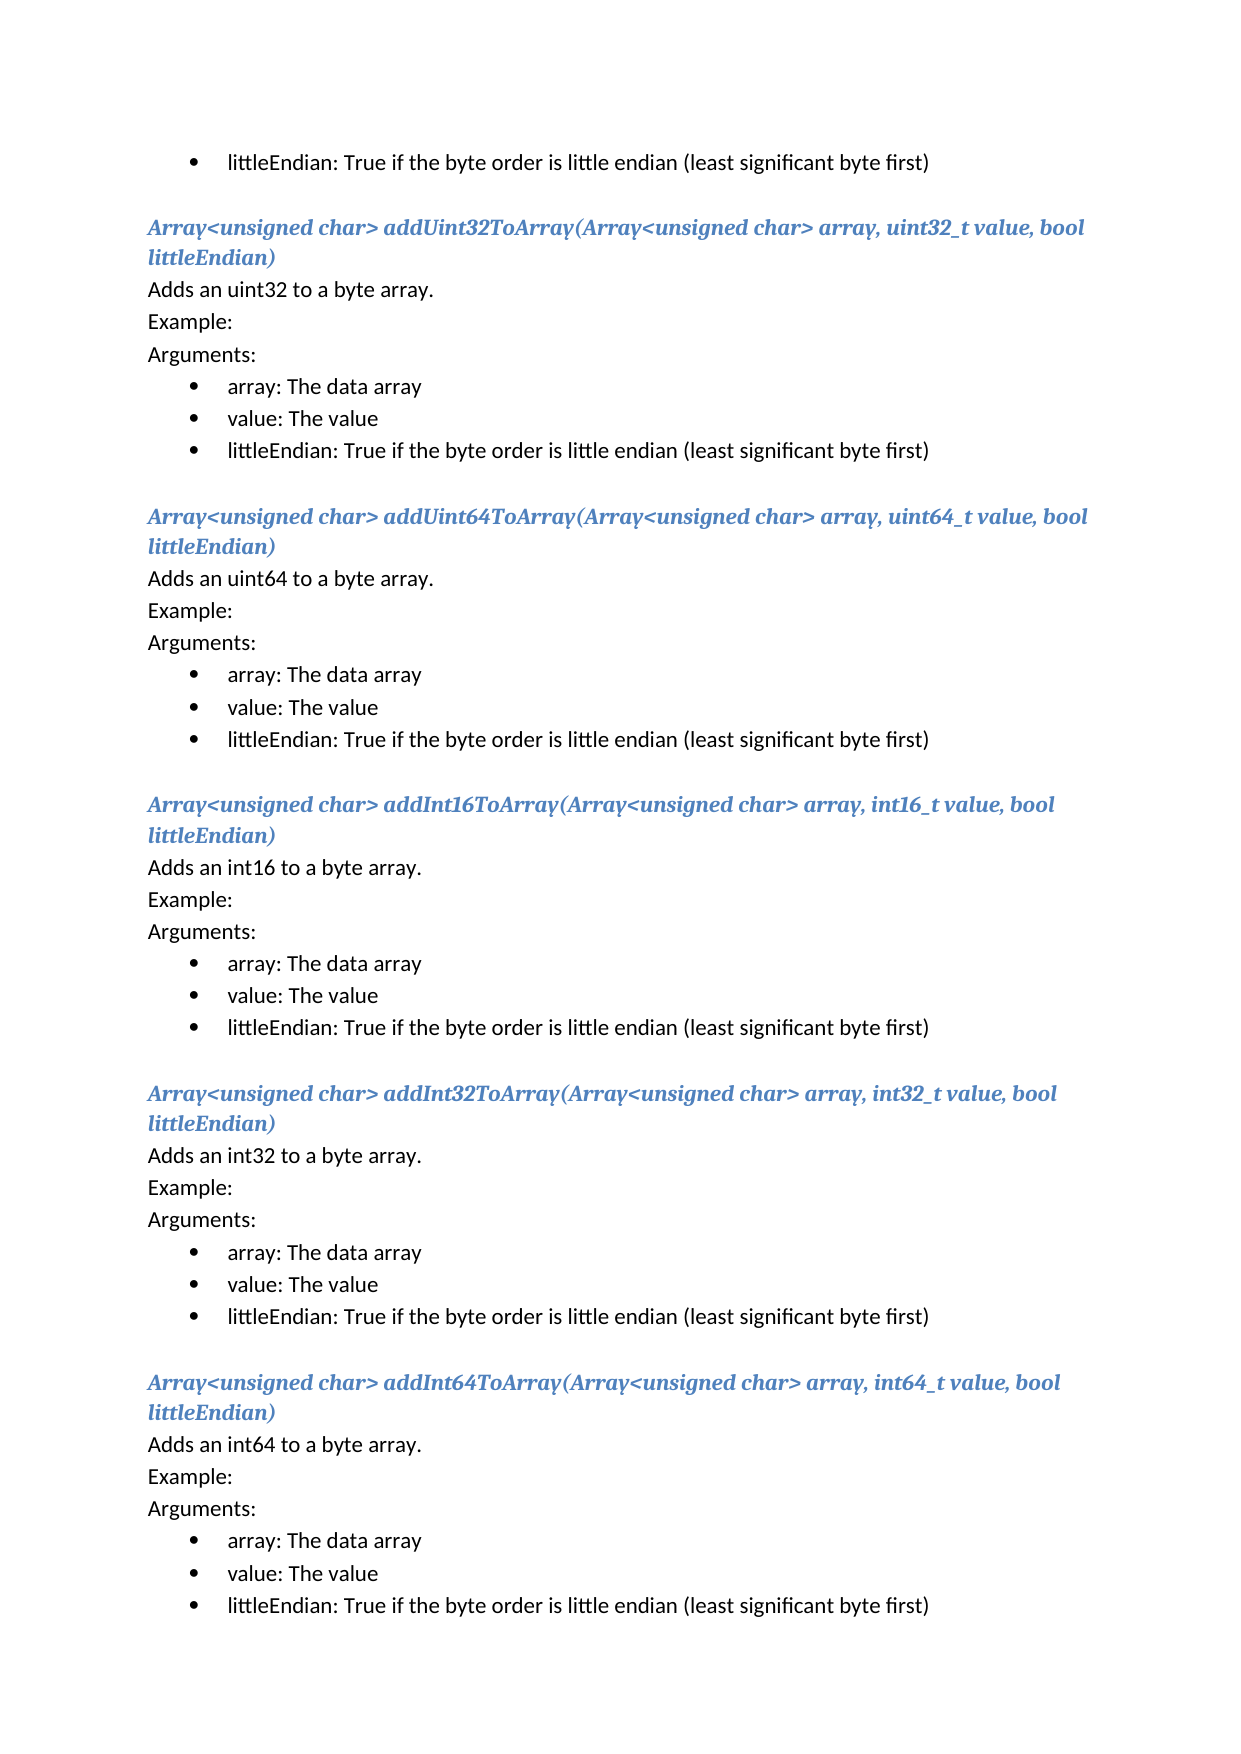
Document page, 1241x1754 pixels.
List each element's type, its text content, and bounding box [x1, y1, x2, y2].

list array: The data array [190, 372, 1093, 400]
text Adds an int32 to a byte array. [148, 1141, 1093, 1169]
list value: The value [190, 1559, 1093, 1587]
text Example: [148, 596, 1093, 624]
text Adds an int64 to a byte array. [148, 1430, 1093, 1458]
list littleEndian: True if the byte order is little endian (least significant byte first) [190, 1591, 1093, 1619]
text Adds an int16 to a byte array. [148, 853, 1093, 881]
subtitle Array<unsigned char> addInt16ToArray(Array<unsigned char> array, int16_t value, bool littleEndian) [148, 792, 1093, 849]
subtitle Array<unsigned char> addUint64ToArray(Array<unsigned char> array, uint64_t value, bool littleEndian) [148, 503, 1093, 560]
subtitle Array<unsigned char> addInt64ToArray(Array<unsigned char> array, int64_t value, bool littleEndian) [148, 1369, 1093, 1426]
text Example: [148, 307, 1093, 336]
text Example: [148, 1462, 1093, 1490]
text Arguments: [148, 1206, 1093, 1234]
text Example: [148, 1173, 1093, 1201]
list array: The data array [190, 1526, 1093, 1554]
text Arguments: [148, 1494, 1093, 1522]
list value: The value [190, 404, 1093, 432]
list littleEndian: True if the byte order is little endian (least significant byte first) [190, 1302, 1093, 1330]
text Adds an uint32 to a byte array. [148, 275, 1093, 303]
list array: The data array [190, 1238, 1093, 1266]
list littleEndian: True if the byte order is little endian (least significant byte first) [190, 725, 1093, 753]
text Example: [148, 885, 1093, 913]
list littleEndian: True if the byte order is little endian (least significant byte first) [190, 436, 1093, 464]
list value: The value [190, 981, 1093, 1009]
text Arguments: [148, 628, 1093, 656]
subtitle Array<unsigned char> addUint32ToArray(Array<unsigned char> array, uint32_t value, bool littleEndian) [148, 215, 1093, 271]
list value: The value [190, 693, 1093, 721]
text Arguments: [148, 917, 1093, 945]
subtitle Array<unsigned char> addInt32ToArray(Array<unsigned char> array, int32_t value, bool littleEndian) [148, 1081, 1093, 1137]
list littleEndian: True if the byte order is little endian (least significant byte first) [190, 148, 1093, 176]
list array: The data array [190, 949, 1093, 977]
list littleEndian: True if the byte order is little endian (least significant byte first) [190, 1013, 1093, 1042]
text Adds an uint64 to a byte array. [148, 564, 1093, 592]
text Arguments: [148, 340, 1093, 368]
list array: The data array [190, 661, 1093, 688]
list value: The value [190, 1270, 1093, 1298]
